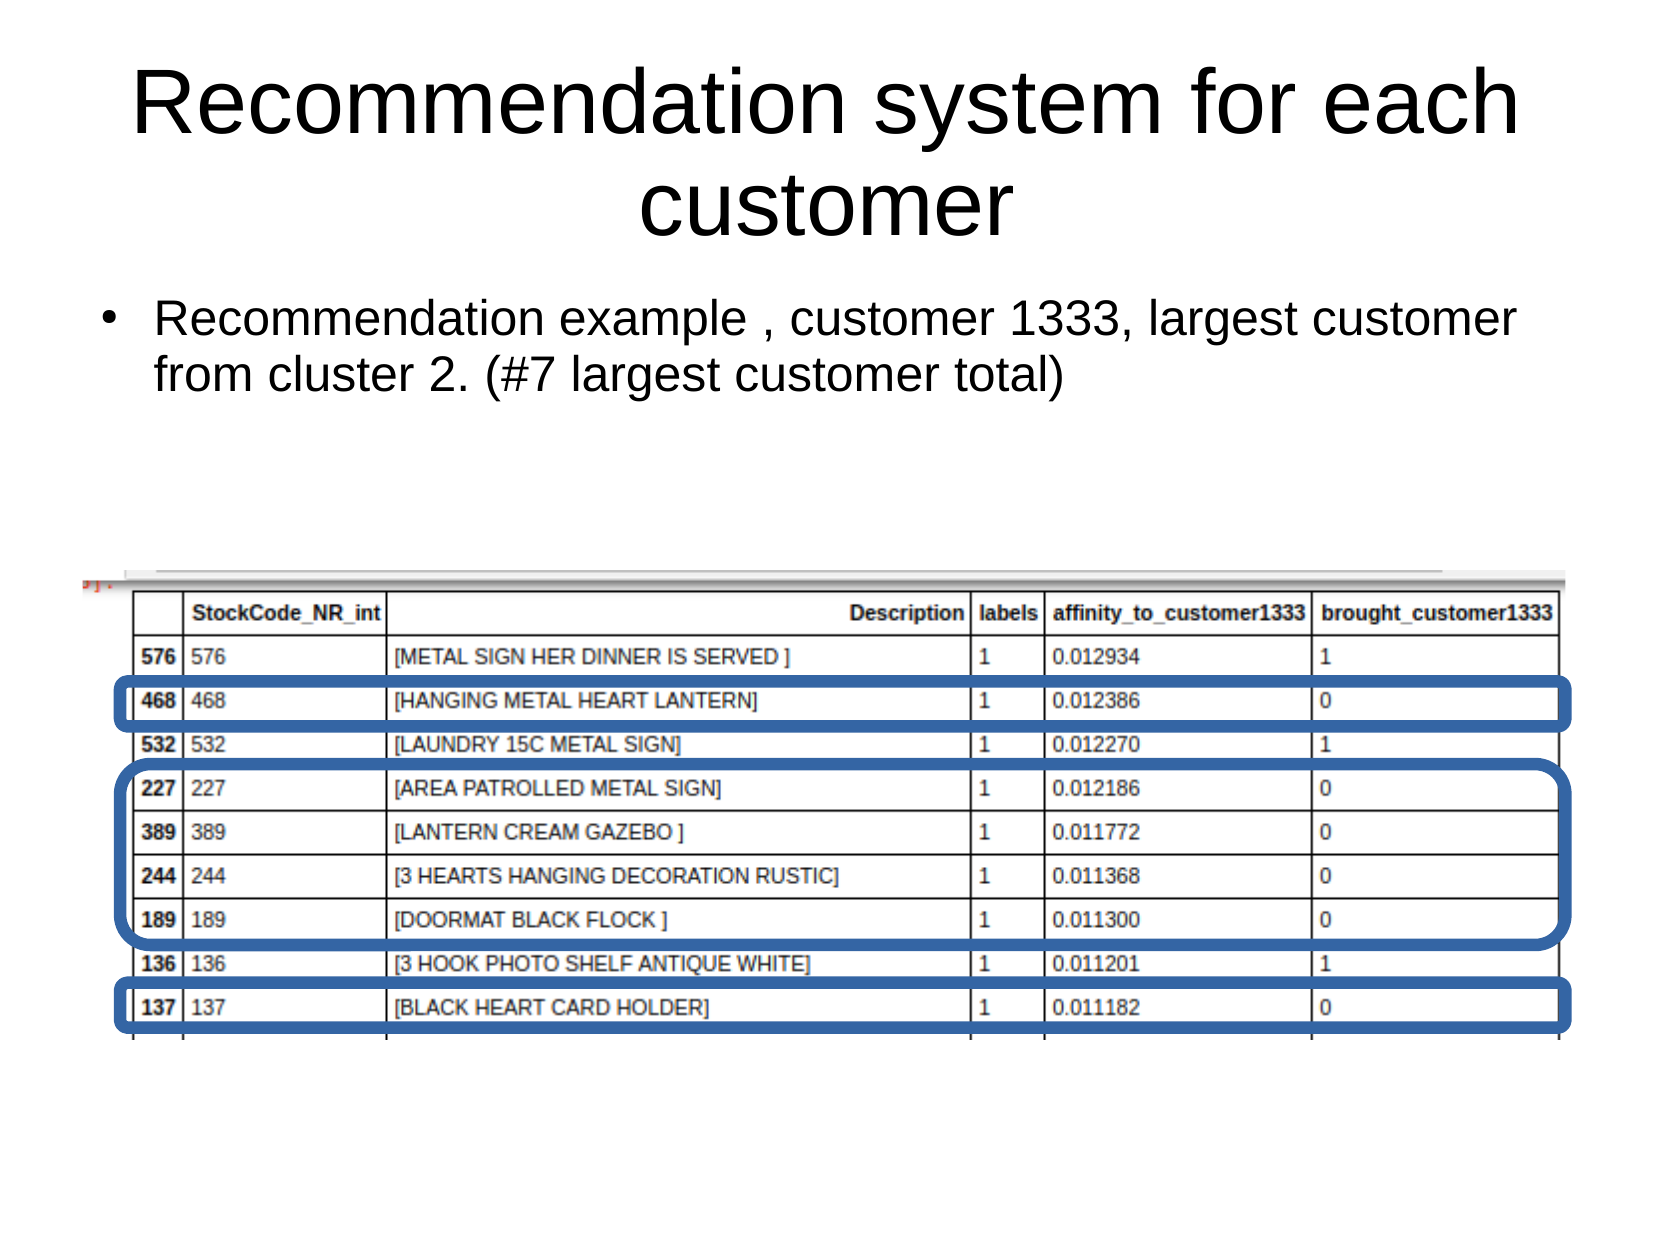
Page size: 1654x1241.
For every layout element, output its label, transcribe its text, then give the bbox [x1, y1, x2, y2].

picture [127, 771, 1559, 938]
list Recommendation example , customer 1333, largest customer from cluster 2. (#7 largest customer total) [82, 290, 1571, 682]
picture [127, 989, 1559, 1021]
picture [82, 570, 1566, 1040]
picture [127, 688, 1559, 720]
title Recommendation system for each customer [82, 49, 1571, 257]
